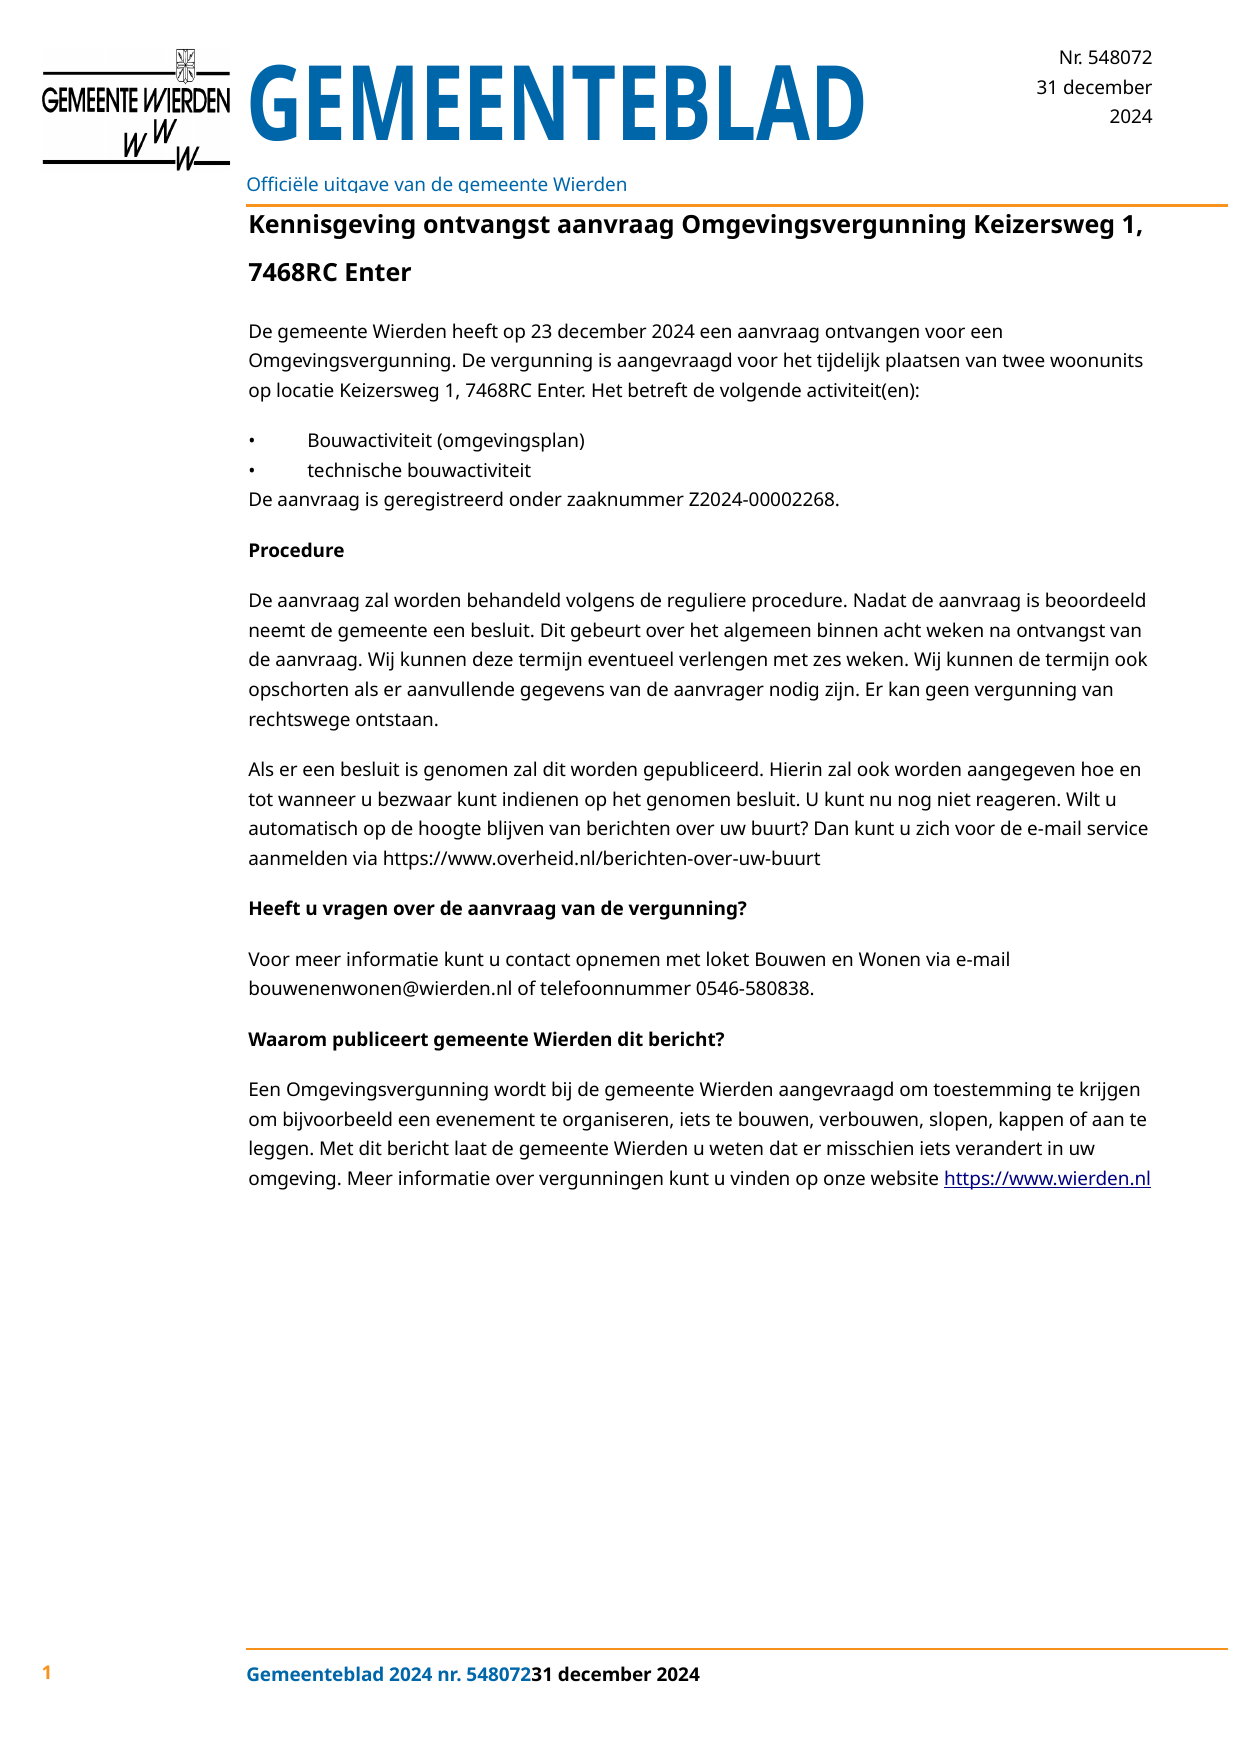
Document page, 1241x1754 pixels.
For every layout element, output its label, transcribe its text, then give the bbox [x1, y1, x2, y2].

list technische bouwactiviteit [248, 457, 1152, 483]
picture [41, 47, 231, 172]
text Een Omgevingsvergunning wordt bij de gemeente Wierden aangevraagd om toestemming te krijgen om bijvoorbeeld een evenement te organiseren, iets te bouwen, verbouwen, slopen, kappen of aan te leggen. Met dit bericht laat de gemeente Wierden u weten dat er misschien iets verandert in uw omgeving. Meer informatie over vergunningen kunt u vinden op onze website https://www.wierden.nl [248, 1076, 1152, 1191]
text Procedure [248, 537, 1152, 563]
text De aanvraag zal worden behandeld volgens de reguliere procedure. Nadat de aanvraag is beoordeeld neemt de gemeente een besluit. Dit gebeurt over het algemeen binnen acht weken na ontvangst van de aanvraag. Wij kunnen deze termijn eventueel verlengen met zes weken. Wij kunnen de termijn ook opschorten als er aanvullende gegevens van de aanvrager nodig zijn. Er kan geen vergunning van rechtswege ontstaan. [248, 587, 1152, 732]
text De aanvraag is geregistreerd onder zaaknummer Z2024-00002268. [248, 487, 1152, 512]
text Als er een besluit is genomen zal dit worden gepubliceerd. Hierin zal ook worden aangegeven hoe en tot wanneer u bezwaar kunt indienen op het genomen besluit. U kunt nu nog niet reageren. Wilt u automatisch op de hoogte blijven van berichten over uw buurt? Dan kunt u zich voor de e-mail service aanmelden via https://www.overheid.nl/berichten-over-uw-buurt [248, 756, 1152, 871]
text De gemeente Wierden heeft op 23 december 2024 een aanvraag ontvangen voor een Omgevingsvergunning. De vergunning is aangevraagd voor het tijdelijk plaatsen van twee woonunits op locatie Keizersweg 1, 7468RC Enter. Het betreft de volgende activiteit(en): [248, 318, 1152, 403]
text Kennisgeving ontvangst aanvraag Omgevingsvergunning Keizersweg 1, 7468RC Enter [248, 207, 1152, 288]
list Bouwactiviteit (omgevingsplan) [248, 427, 1152, 453]
text Waarom publiceert gemeente Wierden dit bericht? [248, 1026, 1152, 1052]
text Voor meer informatie kunt u contact opnemen met loket Bouwen en Wonen via e-mail bouwenenwonen@wierden.nl of telefoonnummer 0546-580838. [248, 946, 1152, 1001]
text Heeft u vragen over de aanvraag van de vergunning? [248, 895, 1152, 921]
